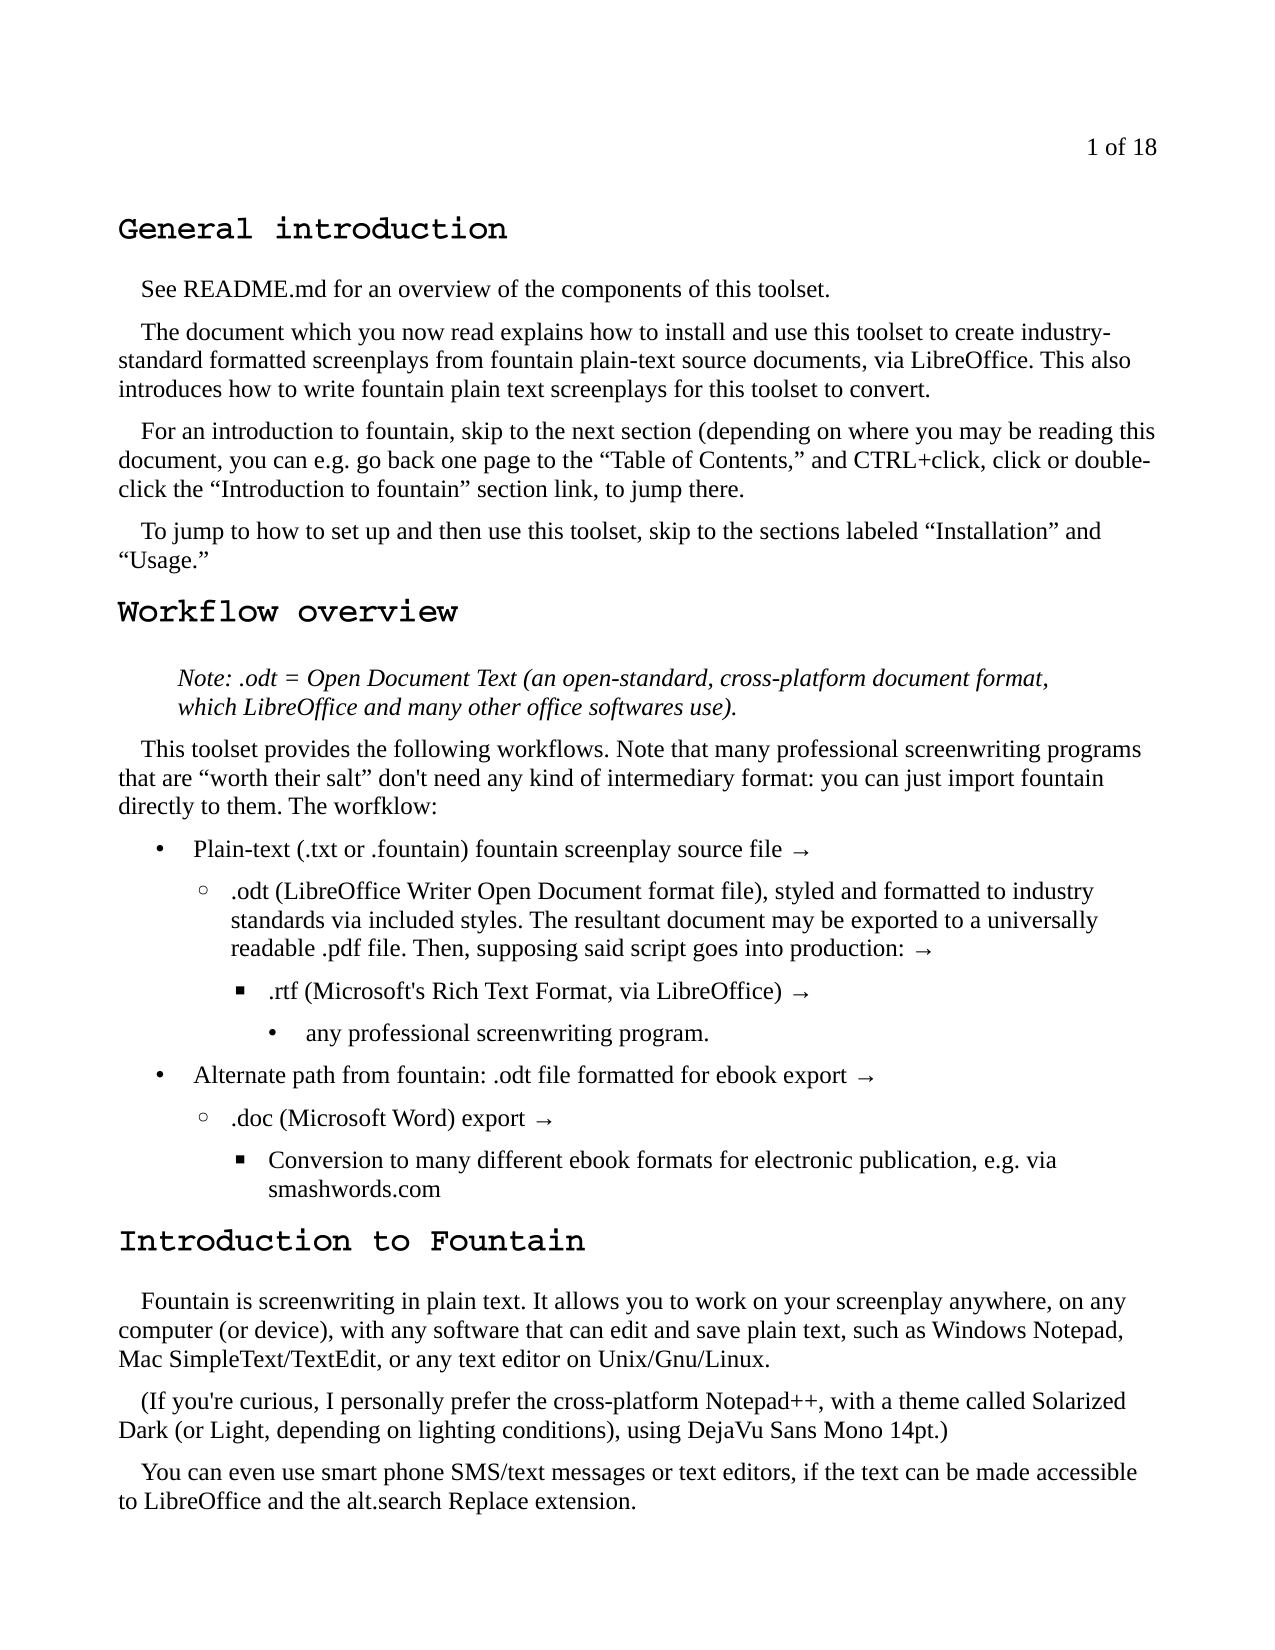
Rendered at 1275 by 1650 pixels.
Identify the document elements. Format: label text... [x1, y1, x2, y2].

subtitle General introduction [118, 215, 1157, 248]
list Conversion to many different ebook formats for electronic publication, e.g. via smashwords.com [231, 1145, 1157, 1202]
list .rtf (Microsoft's Rich Text Format, via LibreOffice) → [231, 976, 1157, 1004]
text For an introduction to fountain, skip to the next section (depending on where you may be reading this document, you can e.g. go back one page to the “Table of Contents,” and CTRL+click, click or double-click the “Introduction to fountain” section link, to jump there. [118, 416, 1157, 503]
list any professional screenwriting program. [268, 1018, 1157, 1047]
list Plain-text (.txt or .fountain) fountain screenplay source file → [156, 834, 1157, 862]
text Fountain is screenwriting in plain text. It allows you to work on your screenplay anywhere, on any computer (or device), with any software that can edit and save plain text, such as Windows Notepad, Mac SimpleText/TextEdit, or any text editor on Unix/Gnu/Linux. [118, 1286, 1157, 1372]
text The document which you now read explains how to install and use this toolset to create industry-standard formatted screenplays from fountain plain-text source documents, via LibreOffice. This also introduces how to write fountain plain text screenplays for this toolset to convert. [118, 317, 1157, 403]
text (If you're curious, I personally prefer the cross-platform Notepad++, with a theme called Solarized Dark (or Light, depending on lighting conditions), using DejaVu Sans Mono 14pt.) [118, 1386, 1157, 1443]
text This toolset provides the following workflows. Note that many professional screenwriting programs that are “worth their salt” don't need any kind of intermediary format: you can just import fountain directly to them. The worfklow: [118, 734, 1157, 820]
list .doc (Microsoft Word) export → [193, 1103, 1157, 1131]
text To jump to how to set up and then use this toolset, skip to the sections labeled “Installation” and “Usage.” [118, 516, 1157, 574]
list Alternate path from fountain: .odt file formatted for ebook export → [156, 1060, 1157, 1089]
text See README.md for an overview of the components of this toolset. [118, 274, 1157, 303]
text Note: .odt = Open Document Text (an open-standard, cross-platform document format, which LibreOffice and many other office softwares use). [177, 663, 1098, 720]
subtitle Introduction to Fountain [118, 1227, 1157, 1260]
subtitle Workflow overview [118, 599, 1157, 632]
text You can even use smart phone SMS/text messages or text editors, if the text can be made accessible to LibreOffice and the alt.search Replace extension. [118, 1457, 1157, 1514]
list .odt (LibreOffice Writer Open Document format file), styled and formatted to industry standards via included styles. The resultant document may be exported to a universally readable .pdf file. Then, supposing said script goes into production: → [193, 876, 1157, 962]
